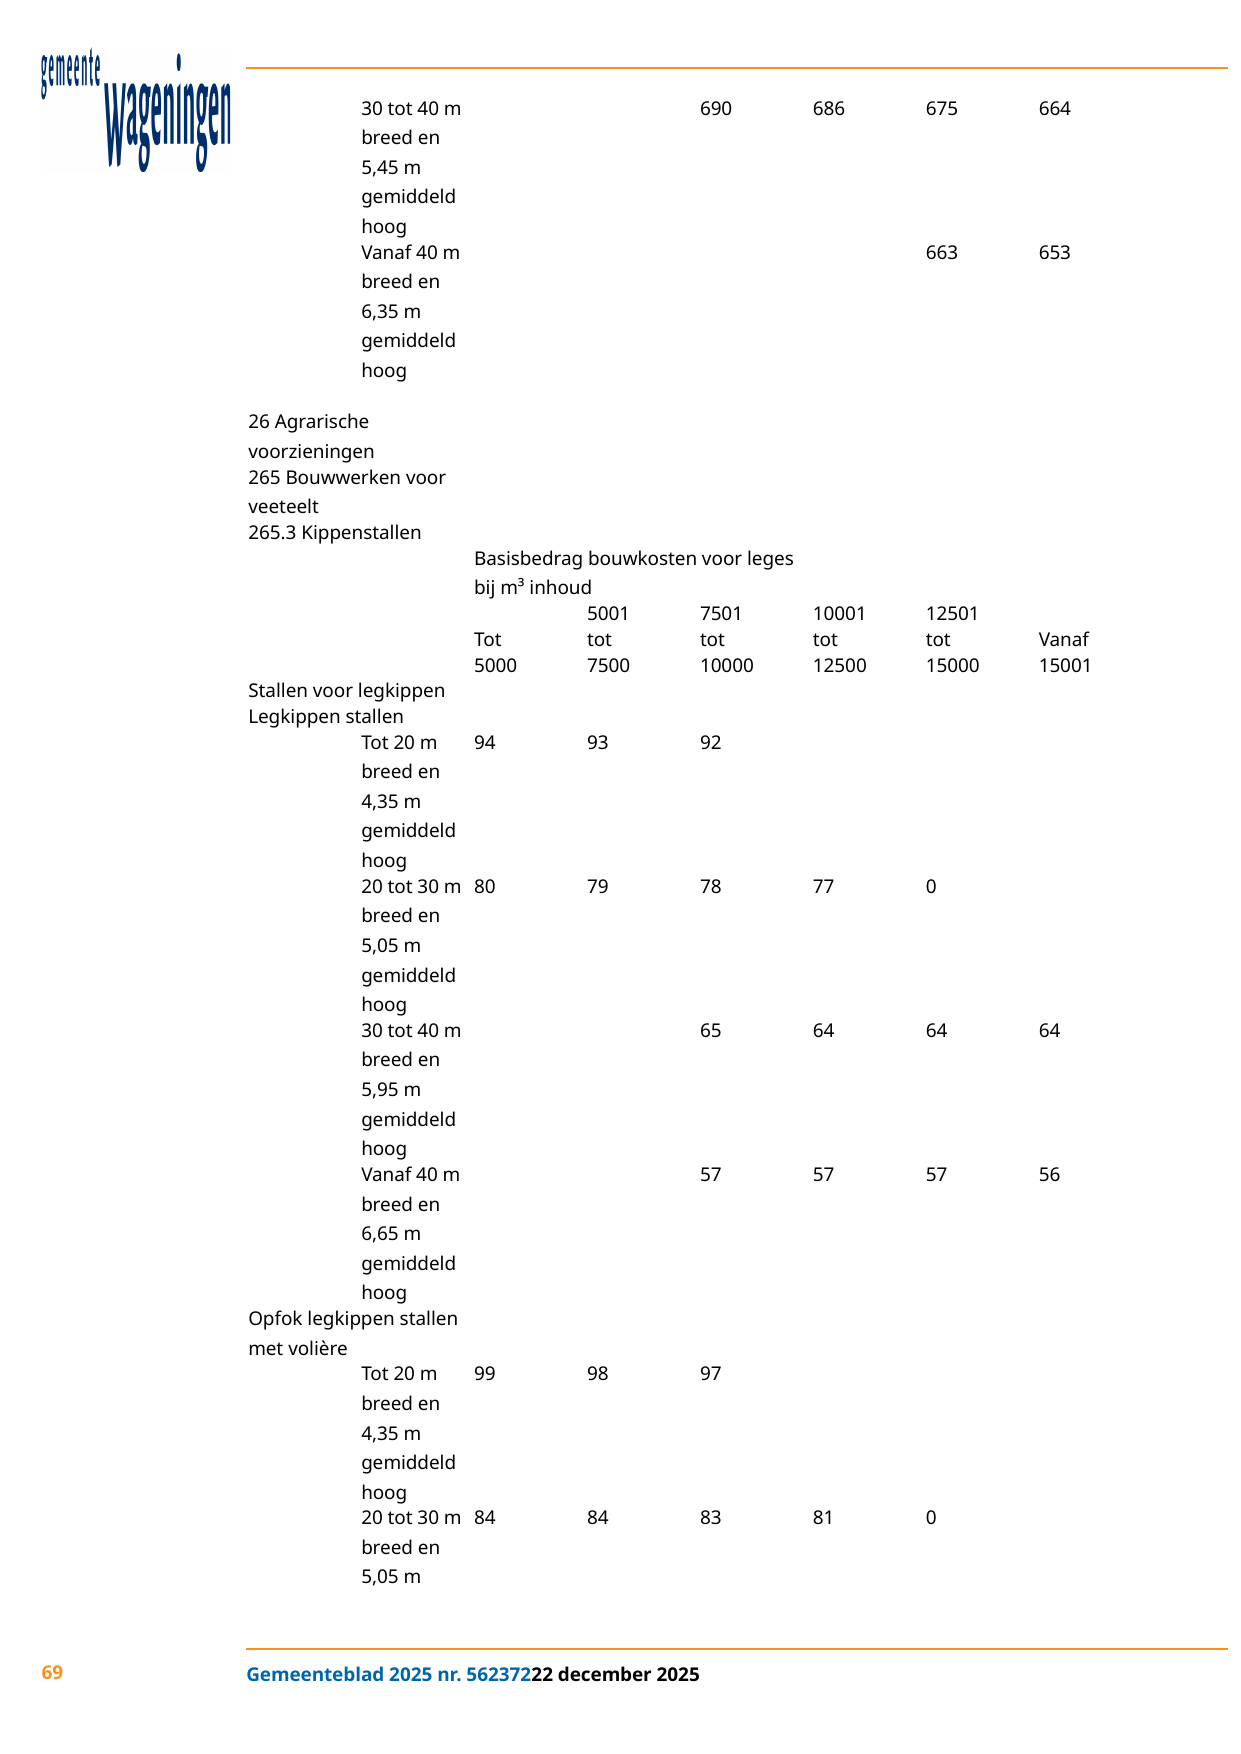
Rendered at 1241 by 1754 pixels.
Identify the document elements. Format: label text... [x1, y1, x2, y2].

table_cell [361, 652, 474, 677]
table_cell [587, 519, 700, 545]
table_cell [1039, 703, 1152, 729]
table_cell [587, 703, 700, 729]
table_cell [474, 1161, 587, 1305]
table_cell 78 [700, 873, 813, 1017]
table_cell 30 tot 40 m breed en 5,45 m gemiddeld hoog [361, 95, 474, 239]
table_cell Vanaf 40 m breed en 6,35 m gemiddeld hoog [361, 239, 474, 383]
table_cell 80 [474, 873, 587, 1017]
table_cell 84 [474, 1505, 587, 1589]
table_cell 664 [1039, 95, 1152, 239]
table_cell 12500 [813, 652, 926, 677]
table_cell 0 [926, 1505, 1038, 1589]
table_cell 64 [813, 1017, 926, 1161]
table_cell 81 [813, 1505, 926, 1589]
table_cell [474, 1017, 587, 1161]
table_cell [1039, 383, 1152, 409]
table_cell [587, 1305, 700, 1361]
table_cell [248, 383, 361, 409]
table_cell [361, 626, 474, 652]
table_cell [248, 239, 361, 383]
table_cell [700, 519, 813, 545]
table_cell [926, 729, 1038, 873]
table_cell [1039, 409, 1152, 464]
table_cell [813, 239, 926, 383]
table_cell [813, 383, 926, 409]
table_cell [926, 678, 1038, 703]
table_cell [926, 464, 1038, 519]
table_cell [587, 383, 700, 409]
table_cell [587, 95, 700, 239]
table_cell 675 [926, 95, 1038, 239]
table_cell 7501 [700, 600, 813, 626]
table_cell 57 [926, 1161, 1038, 1305]
table_cell [926, 1305, 1038, 1361]
table_cell [700, 1305, 813, 1361]
table_cell [361, 545, 474, 600]
table_cell Vanaf [1039, 626, 1152, 652]
table_cell Tot 20 m breed en 4,35 m gemiddeld hoog [361, 729, 474, 873]
table_cell [1039, 873, 1152, 1017]
table_cell [700, 703, 813, 729]
table_cell 97 [700, 1361, 813, 1504]
table_cell 26 Agrarische voorzieningen [248, 409, 474, 464]
table_cell tot [587, 626, 700, 652]
table_cell [813, 1361, 926, 1504]
table_cell 653 [1039, 239, 1152, 383]
table_cell [1039, 729, 1152, 873]
table_cell [248, 873, 361, 1017]
table_cell Tot [474, 626, 587, 652]
table_cell Legkippen stallen [248, 703, 474, 729]
table_cell [587, 409, 700, 464]
table_cell [248, 652, 361, 677]
table_cell Stallen voor legkippen [248, 678, 474, 703]
table_cell [700, 239, 813, 383]
table_cell tot [813, 626, 926, 652]
table_cell tot [700, 626, 813, 652]
table_cell 10000 [700, 652, 813, 677]
table_cell [926, 519, 1038, 545]
table_cell [474, 409, 587, 464]
table_cell [700, 383, 813, 409]
table_cell 12501 [926, 600, 1038, 626]
table_cell 93 [587, 729, 700, 873]
table_cell 7500 [587, 652, 700, 677]
table_cell 56 [1039, 1161, 1152, 1305]
table_cell tot [926, 626, 1038, 652]
table_cell 265 Bouwwerken voor veeteelt [248, 464, 474, 519]
table_cell 92 [700, 729, 813, 873]
table_cell [474, 1305, 587, 1361]
table_cell [813, 409, 926, 464]
table_cell [813, 678, 926, 703]
table_cell [1039, 1305, 1152, 1361]
table_cell 0 [926, 873, 1038, 1017]
table_cell [248, 729, 361, 873]
table_cell [813, 545, 926, 600]
table_cell [587, 1017, 700, 1161]
table_cell [474, 383, 587, 409]
table_cell [926, 383, 1038, 409]
table_cell [474, 600, 587, 626]
table_cell [248, 1017, 361, 1161]
table_cell [474, 464, 587, 519]
table_cell 77 [813, 873, 926, 1017]
table_cell [587, 678, 700, 703]
table_cell [700, 678, 813, 703]
table_cell [926, 409, 1038, 464]
table_cell [813, 729, 926, 873]
table_cell [926, 545, 1038, 600]
table_cell 99 [474, 1361, 587, 1504]
table_cell 5001 [587, 600, 700, 626]
table_cell [700, 464, 813, 519]
table_cell [474, 678, 587, 703]
table_cell 686 [813, 95, 926, 239]
table_cell [361, 383, 474, 409]
table_cell 5000 [474, 652, 587, 677]
table_cell 79 [587, 873, 700, 1017]
table_cell [813, 464, 926, 519]
table_cell [587, 239, 700, 383]
table_cell Tot 20 m breed en 4,35 m gemiddeld hoog [361, 1361, 474, 1504]
table_cell 94 [474, 729, 587, 873]
table_cell [813, 703, 926, 729]
table_cell [1039, 1505, 1152, 1589]
table_cell [248, 95, 361, 239]
table_cell [1039, 519, 1152, 545]
table_cell 15001 [1039, 652, 1152, 677]
table_cell [474, 95, 587, 239]
table_cell [1039, 1361, 1152, 1504]
table_cell 65 [700, 1017, 813, 1161]
table_cell Basisbedrag bouwkosten voor leges bij m³ inhoud [474, 545, 813, 600]
table_cell [587, 1161, 700, 1305]
table_cell [248, 600, 361, 626]
table_cell [926, 1361, 1038, 1504]
table_cell 83 [700, 1505, 813, 1589]
table_cell 20 tot 30 m breed en 5,05 m [361, 1505, 474, 1589]
table_cell [813, 1305, 926, 1361]
table_cell [700, 409, 813, 464]
table_cell 690 [700, 95, 813, 239]
table_cell 84 [587, 1505, 700, 1589]
table_cell [1039, 678, 1152, 703]
table_cell [248, 1361, 361, 1504]
table_cell 10001 [813, 600, 926, 626]
table_cell Opfok legkippen stallen met volière [248, 1305, 474, 1361]
table_cell [1039, 545, 1152, 600]
table_cell [248, 545, 361, 600]
table_cell [813, 519, 926, 545]
table_cell 98 [587, 1361, 700, 1504]
table_cell Vanaf 40 m breed en 6,65 m gemiddeld hoog [361, 1161, 474, 1305]
table_cell 64 [1039, 1017, 1152, 1161]
table_cell [1039, 464, 1152, 519]
table_cell [474, 239, 587, 383]
table_cell [248, 626, 361, 652]
table_cell 57 [700, 1161, 813, 1305]
table_cell [474, 703, 587, 729]
table_cell 265.3 Kippenstallen [248, 519, 474, 545]
table_cell [474, 519, 587, 545]
table_cell 64 [926, 1017, 1038, 1161]
table_cell 20 tot 30 m breed en 5,05 m gemiddeld hoog [361, 873, 474, 1017]
table_cell [926, 703, 1038, 729]
table_cell 663 [926, 239, 1038, 383]
table_cell [587, 464, 700, 519]
table_cell [248, 1161, 361, 1305]
table_cell [248, 1505, 361, 1589]
table_cell 57 [813, 1161, 926, 1305]
table_cell 30 tot 40 m breed en 5,95 m gemiddeld hoog [361, 1017, 474, 1161]
table_cell 15000 [926, 652, 1038, 677]
table_cell [1039, 600, 1152, 626]
picture [41, 47, 231, 172]
table_cell [361, 600, 474, 626]
